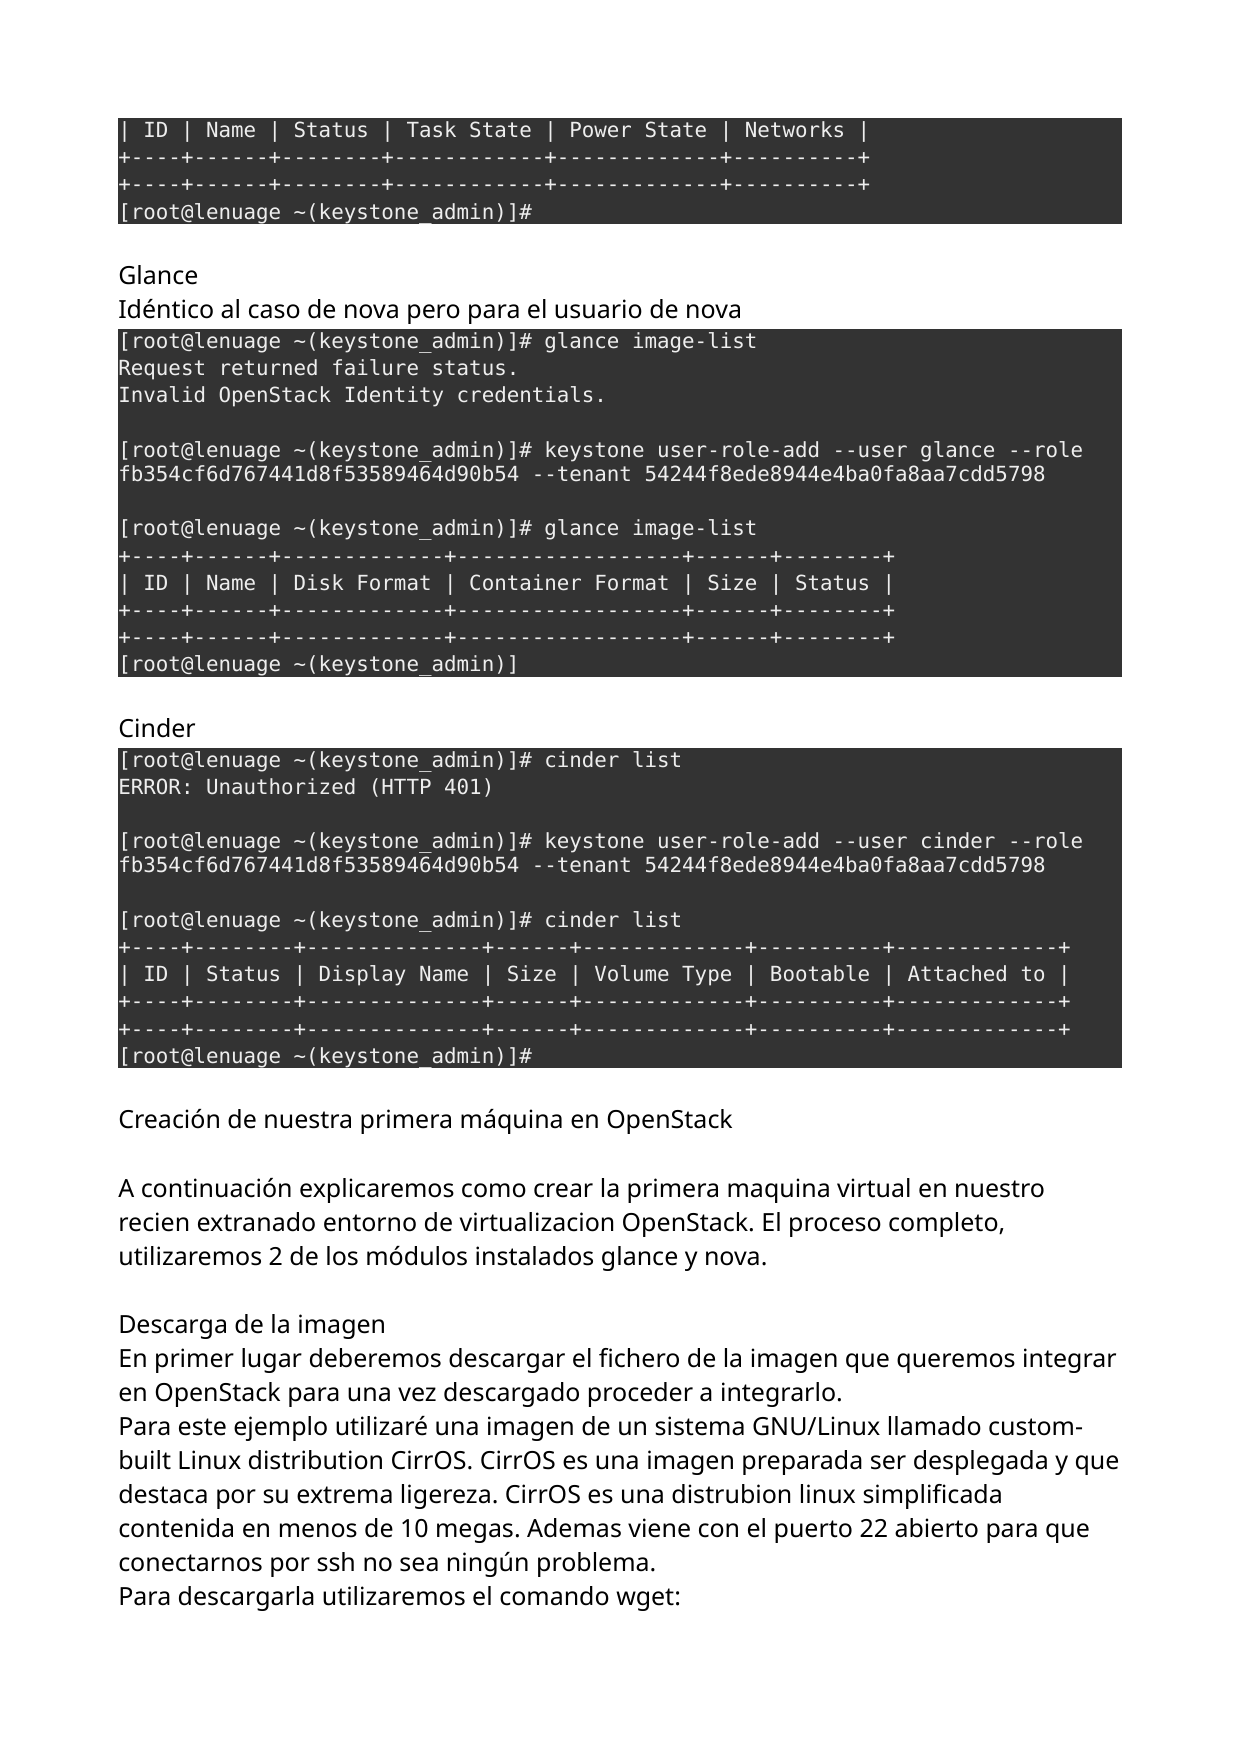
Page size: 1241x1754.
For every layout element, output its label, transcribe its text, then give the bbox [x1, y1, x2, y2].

text +----+------+-------------+------------------+------+--------+ [118, 598, 1122, 622]
text [root@lenuage ~(keystone_admin)]# cinder list [118, 748, 1122, 772]
text [root@lenuage ~(keystone_admin)] [118, 652, 1122, 677]
text | ID | Name | Disk Format | Container Format | Size | Status | [118, 571, 1122, 595]
text En primer lugar deberemos descargar el fichero de la imagen que queremos integrar en OpenStack para una vez descargado proceder a integrarlo. [118, 1341, 1122, 1409]
text +----+------+--------+------------+-------------+----------+ [118, 172, 1122, 197]
text +----+--------+--------------+------+-------------+----------+-------------+ [118, 1017, 1122, 1041]
text Para este ejemplo utilizaré una imagen de un sistema GNU/Linux llamado custom-built Linux distribution CirrOS. CirrOS es una imagen preparada ser desplegada y que destaca por su extrema ligereza. CirrOS es una distrubion linux simplificada contenida en menos de 10 megas. Ademas viene con el puerto 22 abierto para que conectarnos por ssh no sea ningún problema. [118, 1409, 1122, 1579]
text [root@lenuage ~(keystone_admin)]# glance image-list [118, 516, 1122, 541]
text Glance [118, 258, 1122, 292]
text | ID | Status | Display Name | Size | Volume Type | Bootable | Attached to | [118, 962, 1122, 987]
text Descarga de la imagen [118, 1307, 1122, 1341]
text Request returned failure status. [118, 356, 1122, 381]
text Invalid OpenStack Identity credentials. [118, 383, 1122, 408]
text +----+------+--------+------------+-------------+----------+ [118, 145, 1122, 169]
text Para descargarla utilizaremos el comando wget: [118, 1579, 1122, 1613]
text Idéntico al caso de nova pero para el usuario de nova [118, 292, 1122, 326]
text +----+------+-------------+------------------+------+--------+ [118, 625, 1122, 649]
text [root@lenuage ~(keystone_admin)]# keystone user-role-add --user glance --role fb354cf6d767441d8f53589464d90b54 --tenant 54244f8ede8944e4ba0fa8aa7cdd5798 [118, 438, 1122, 486]
text | ID | Name | Status | Task State | Power State | Networks | [118, 118, 1122, 142]
text +----+------+-------------+------------------+------+--------+ [118, 544, 1122, 568]
text Creación de nuestra primera máquina en OpenStack [118, 1102, 1122, 1136]
text +----+--------+--------------+------+-------------+----------+-------------+ [118, 989, 1122, 1014]
text [root@lenuage ~(keystone_admin)]# [118, 200, 1122, 224]
text +----+--------+--------------+------+-------------+----------+-------------+ [118, 935, 1122, 959]
text [root@lenuage ~(keystone_admin)]# keystone user-role-add --user cinder --role fb354cf6d767441d8f53589464d90b54 --tenant 54244f8ede8944e4ba0fa8aa7cdd5798 [118, 829, 1122, 878]
text [root@lenuage ~(keystone_admin)]# cinder list [118, 908, 1122, 932]
text [root@lenuage ~(keystone_admin)]# glance image-list [118, 329, 1122, 353]
text ERROR: Unauthorized (HTTP 401) [118, 775, 1122, 799]
text Cinder [118, 711, 1122, 745]
text [root@lenuage ~(keystone_admin)]# [118, 1044, 1122, 1068]
text A continuación explicaremos como crear la primera maquina virtual en nuestro recien extranado entorno de virtualizacion OpenStack. El proceso completo, utilizaremos 2 de los módulos instalados glance y nova. [118, 1170, 1122, 1272]
